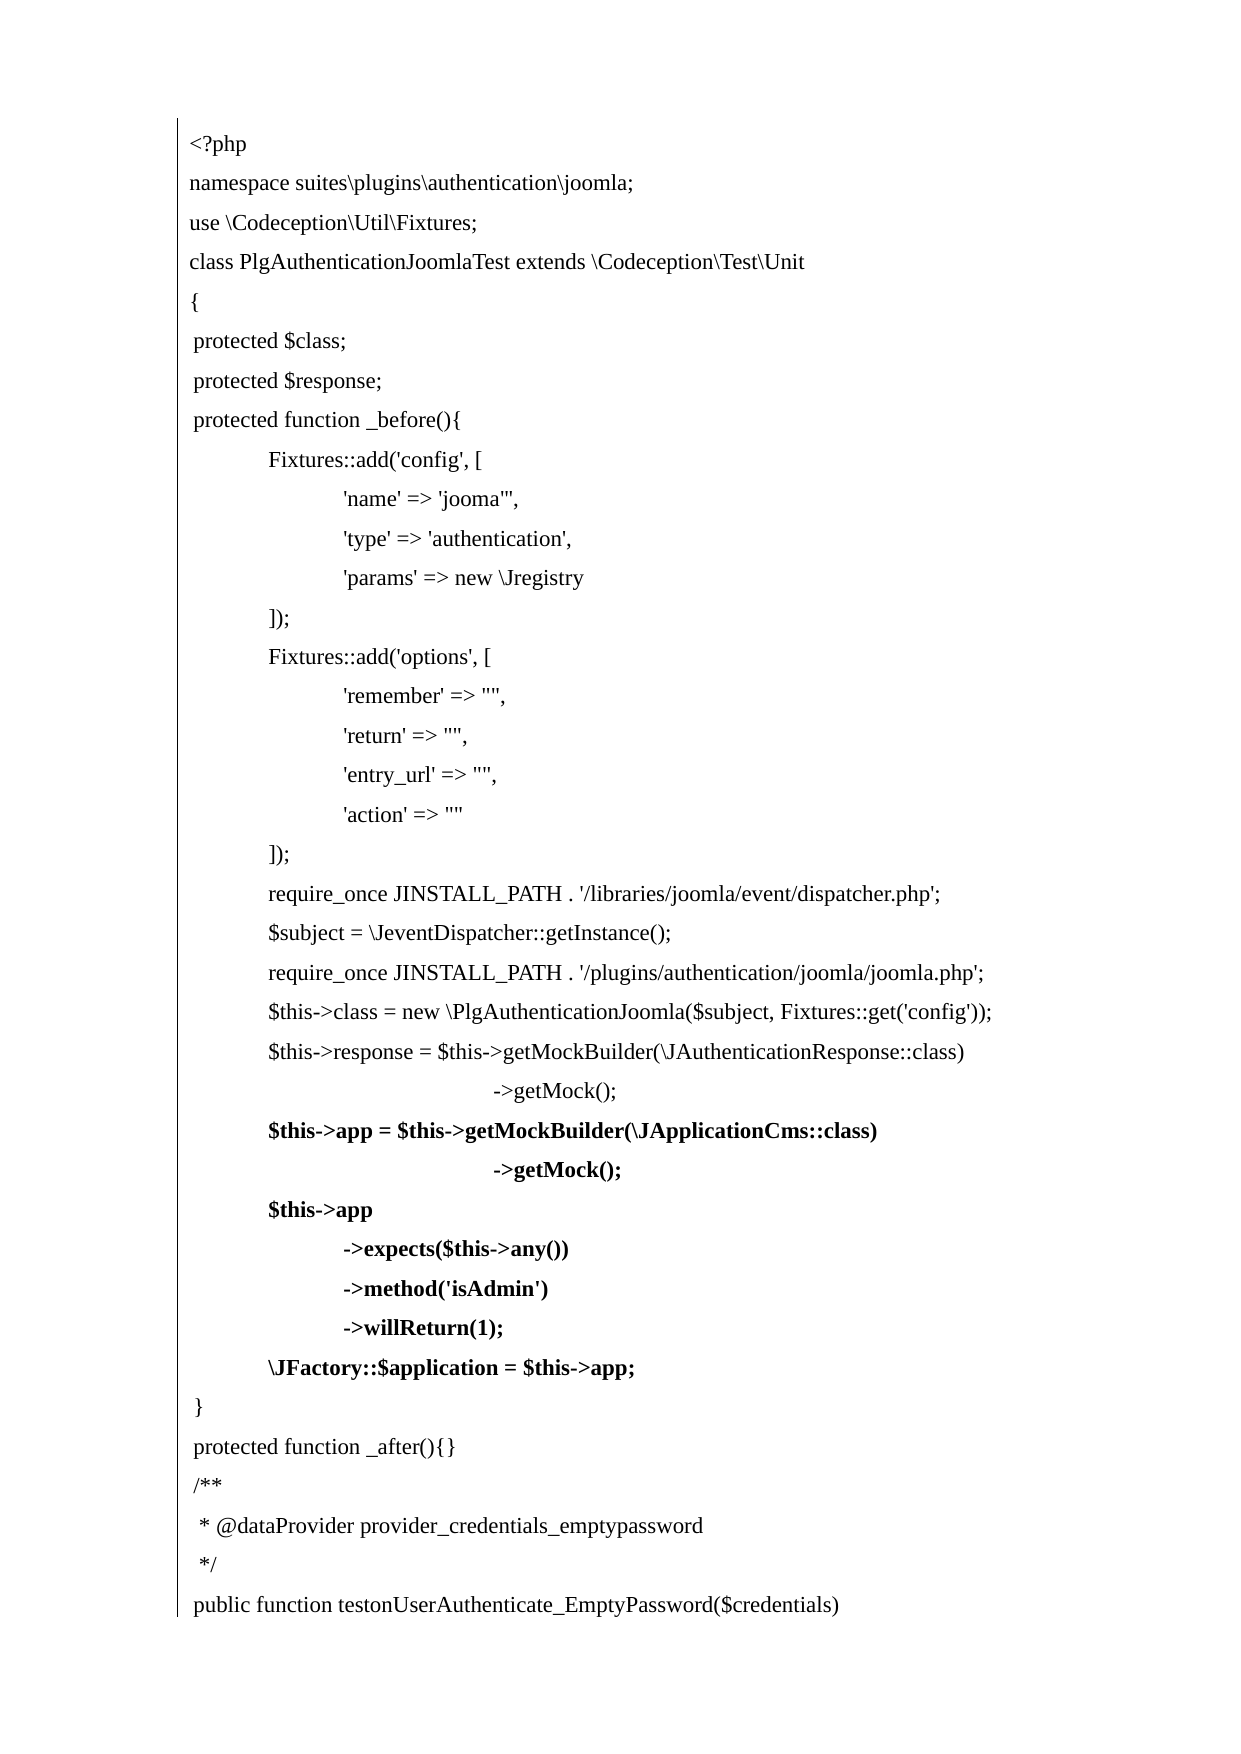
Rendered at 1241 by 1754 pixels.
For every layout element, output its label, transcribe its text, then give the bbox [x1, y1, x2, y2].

text <?php namespace suites\plugins\authentication\joomla; use \Codeception\Util\Fixtures; class PlgAuthenticationJoomlaTest extends \Codeception\Test\Unit { protected $class; protected $response; protected function _before(){ Fixtures::add('config', [ 'name' => 'jooma"', 'type' => 'authentication', 'params' => new \Jregistry ]); Fixtures::add('options', [ 'remember' => "", 'return' => "", 'entry_url' => "", 'action' => "" ]); require_once JINSTALL_PATH . '/libraries/joomla/event/dispatcher.php'; $subject = \JeventDispatcher::getInstance(); require_once JINSTALL_PATH . '/plugins/authentication/joomla/joomla.php'; $this->class = new \PlgAuthenticationJoomla($subject, Fixtures::get('config')); $this->response = $this->getMockBuilder(\JAuthenticationResponse::class) ->getMock(); $this->app = $this->getMockBuilder(\JApplicationCms::class) ->getMock(); $this->app ->expects($this->any()) ->method('isAdmin') ->willReturn(1); \JFactory::$application = $this->app; } protected function _after(){} /** * @dataProvider provider_credentials_emptypassword */ public function testonUserAuthenticate_EmptyPassword($credentials) [178, 118, 1122, 1617]
